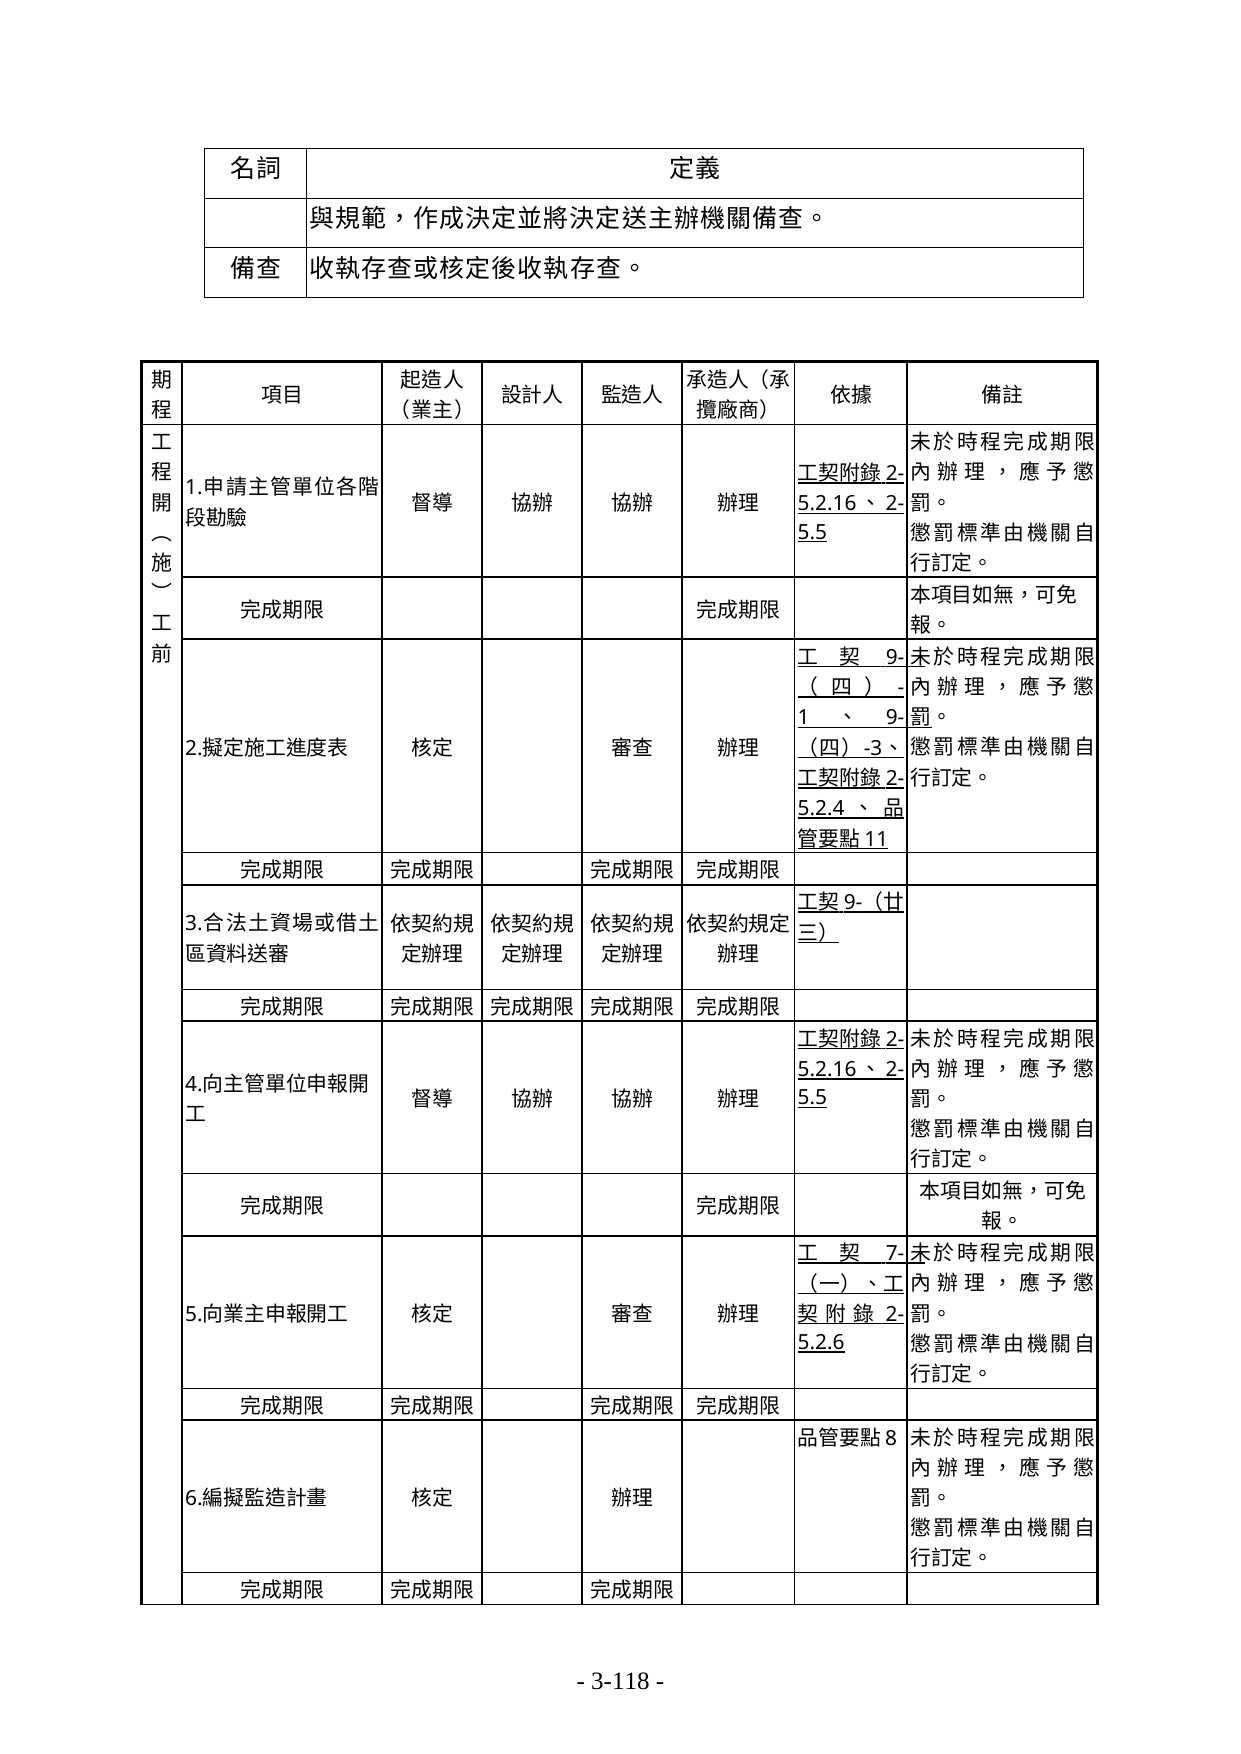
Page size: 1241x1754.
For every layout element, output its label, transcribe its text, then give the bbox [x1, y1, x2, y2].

table_cell 工契9-（廿三） [795, 886, 906, 988]
table_cell 督導 [383, 1022, 481, 1173]
table_cell 督導 [383, 425, 481, 576]
table_cell 5.向業主申報開工 [183, 1237, 381, 1387]
table_cell 4.向主管單位申報開 工 [183, 1022, 381, 1173]
table_cell 完成期限 [383, 990, 481, 1020]
table_cell [795, 990, 906, 1020]
table_cell [483, 1573, 581, 1604]
table_cell [908, 990, 1096, 1020]
table_cell [795, 578, 906, 638]
table_cell 依契約規定辦理 [483, 886, 581, 988]
table_cell 工契7-（一）、工契附錄2-5.2.6 [795, 1237, 906, 1387]
table_cell 完成期限 [683, 578, 794, 638]
table_cell 完成期限 [483, 990, 581, 1020]
table_cell 完成期限 [683, 853, 794, 884]
table_cell 完成期限 [583, 853, 681, 884]
table_cell [683, 1573, 794, 1604]
table_header 期程 [143, 363, 181, 424]
table_cell [383, 578, 481, 638]
table_cell 核定 [383, 1237, 481, 1387]
table_cell 與規範，作成決定並將決定送主辦機關備查。 [307, 199, 1083, 247]
table_cell 辦理 [683, 1237, 794, 1387]
table_cell 完成期限 [383, 1573, 481, 1604]
table_cell [908, 1389, 1096, 1419]
table_header 設計人 [483, 363, 581, 424]
table_cell 工契9-（四）-1、9-（四）-3、工契附錄2-5.2.4、品管要點11 [795, 640, 906, 852]
table_cell 工程開︵施︶工前 [143, 425, 181, 1604]
table_cell 完成期限 [683, 1389, 794, 1419]
table_cell 1.申請主管單位各階段勘驗 [183, 425, 381, 576]
table_cell 完成期限 [183, 990, 381, 1020]
table_cell [483, 640, 581, 852]
table_cell [795, 1174, 906, 1235]
table_cell 備查 [205, 248, 306, 297]
table_cell 完成期限 [583, 1389, 681, 1419]
table_header 定義 [307, 149, 1083, 197]
table_cell 品管要點8 [795, 1421, 906, 1572]
table_cell 未於時程完成期限內辦理，應予懲罰。 懲罰標準由機關自行訂定。 [908, 1022, 1096, 1173]
table_cell 工契附錄2-5.2.16、2-5.5 [795, 425, 906, 576]
table_cell 完成期限 [383, 1389, 481, 1419]
table_cell 完成期限 [183, 1573, 381, 1604]
table_cell 6.編擬監造計畫 [183, 1421, 381, 1572]
table_cell [483, 1421, 581, 1572]
table_cell 完成期限 [183, 1389, 381, 1419]
table_cell [483, 853, 581, 884]
table_cell [205, 199, 306, 247]
table_cell [483, 1389, 581, 1419]
table_cell 完成期限 [683, 1174, 794, 1235]
table_cell 辦理 [683, 640, 794, 852]
table_cell 完成期限 [383, 853, 481, 884]
table_cell 辦理 [683, 1022, 794, 1173]
table_cell [795, 1389, 906, 1419]
table_cell 協辦 [583, 425, 681, 576]
table_cell [583, 578, 681, 638]
table_cell 完成期限 [183, 578, 381, 638]
table_cell 協辦 [583, 1022, 681, 1173]
table_cell [795, 853, 906, 884]
table_cell 依契約規定辦理 [383, 886, 481, 988]
table_cell 審查 [583, 640, 681, 852]
table_cell 完成期限 [183, 853, 381, 884]
table_cell 核定 [383, 640, 481, 852]
table_cell 工契附錄2-5.2.16、2-5.5 [795, 1022, 906, 1173]
table_cell [483, 1174, 581, 1235]
table_cell 完成期限 [583, 990, 681, 1020]
table_cell 2.擬定施工進度表 [183, 640, 381, 852]
table_header 備註 [908, 363, 1096, 424]
table_cell 完成期限 [183, 1174, 381, 1235]
table_cell 核定 [383, 1421, 481, 1572]
table_cell 未於時程完成期限內辦理，應予懲罰。 懲罰標準由機關自行訂定。 [908, 1421, 1096, 1572]
table_header 承造人（承攬廠商） [683, 363, 794, 424]
table_cell [908, 886, 1096, 988]
table_cell 協辦 [483, 425, 581, 576]
table_header 監造人 [583, 363, 681, 424]
table_cell 本項目如無，可免報。 [908, 578, 1096, 638]
table_cell 本項目如無，可免報。 [908, 1174, 1096, 1235]
table_cell 未於時程完成期限內辦理，應予懲罰。 懲罰標準由機關自行訂定。 [908, 425, 1096, 576]
table_cell 收執存查或核定後收執存查。 [307, 248, 1083, 297]
table_header 依據 [795, 363, 906, 424]
table_cell 審查 [583, 1237, 681, 1387]
table_cell 依契約規定辦理 [683, 886, 794, 988]
table_cell [908, 853, 1096, 884]
table_cell [908, 1573, 1096, 1604]
table_cell 未於時程完成期限內辦理，應予懲罰。 懲罰標準由機關自行訂定。 [908, 1237, 1096, 1387]
table_cell [683, 1421, 794, 1572]
table_cell 完成期限 [683, 990, 794, 1020]
table_cell [483, 578, 581, 638]
table_header 起造人 （業主） [383, 363, 481, 424]
table_cell 辦理 [583, 1421, 681, 1572]
table_header 項目 [183, 363, 381, 424]
table_cell [383, 1174, 481, 1235]
table_cell [795, 1573, 906, 1604]
table_cell [583, 1174, 681, 1235]
table_cell 辦理 [683, 425, 794, 576]
table_cell 完成期限 [583, 1573, 681, 1604]
table_cell 3.合法土資場或借土區資料送審 [183, 886, 381, 988]
table_cell 協辦 [483, 1022, 581, 1173]
table_header 名詞 [205, 149, 306, 197]
table_cell 未於時程完成期限內辦理，應予懲罰。 懲罰標準由機關自行訂定。 [908, 640, 1096, 852]
table_cell [483, 1237, 581, 1387]
table_cell 依契約規定辦理 [583, 886, 681, 988]
